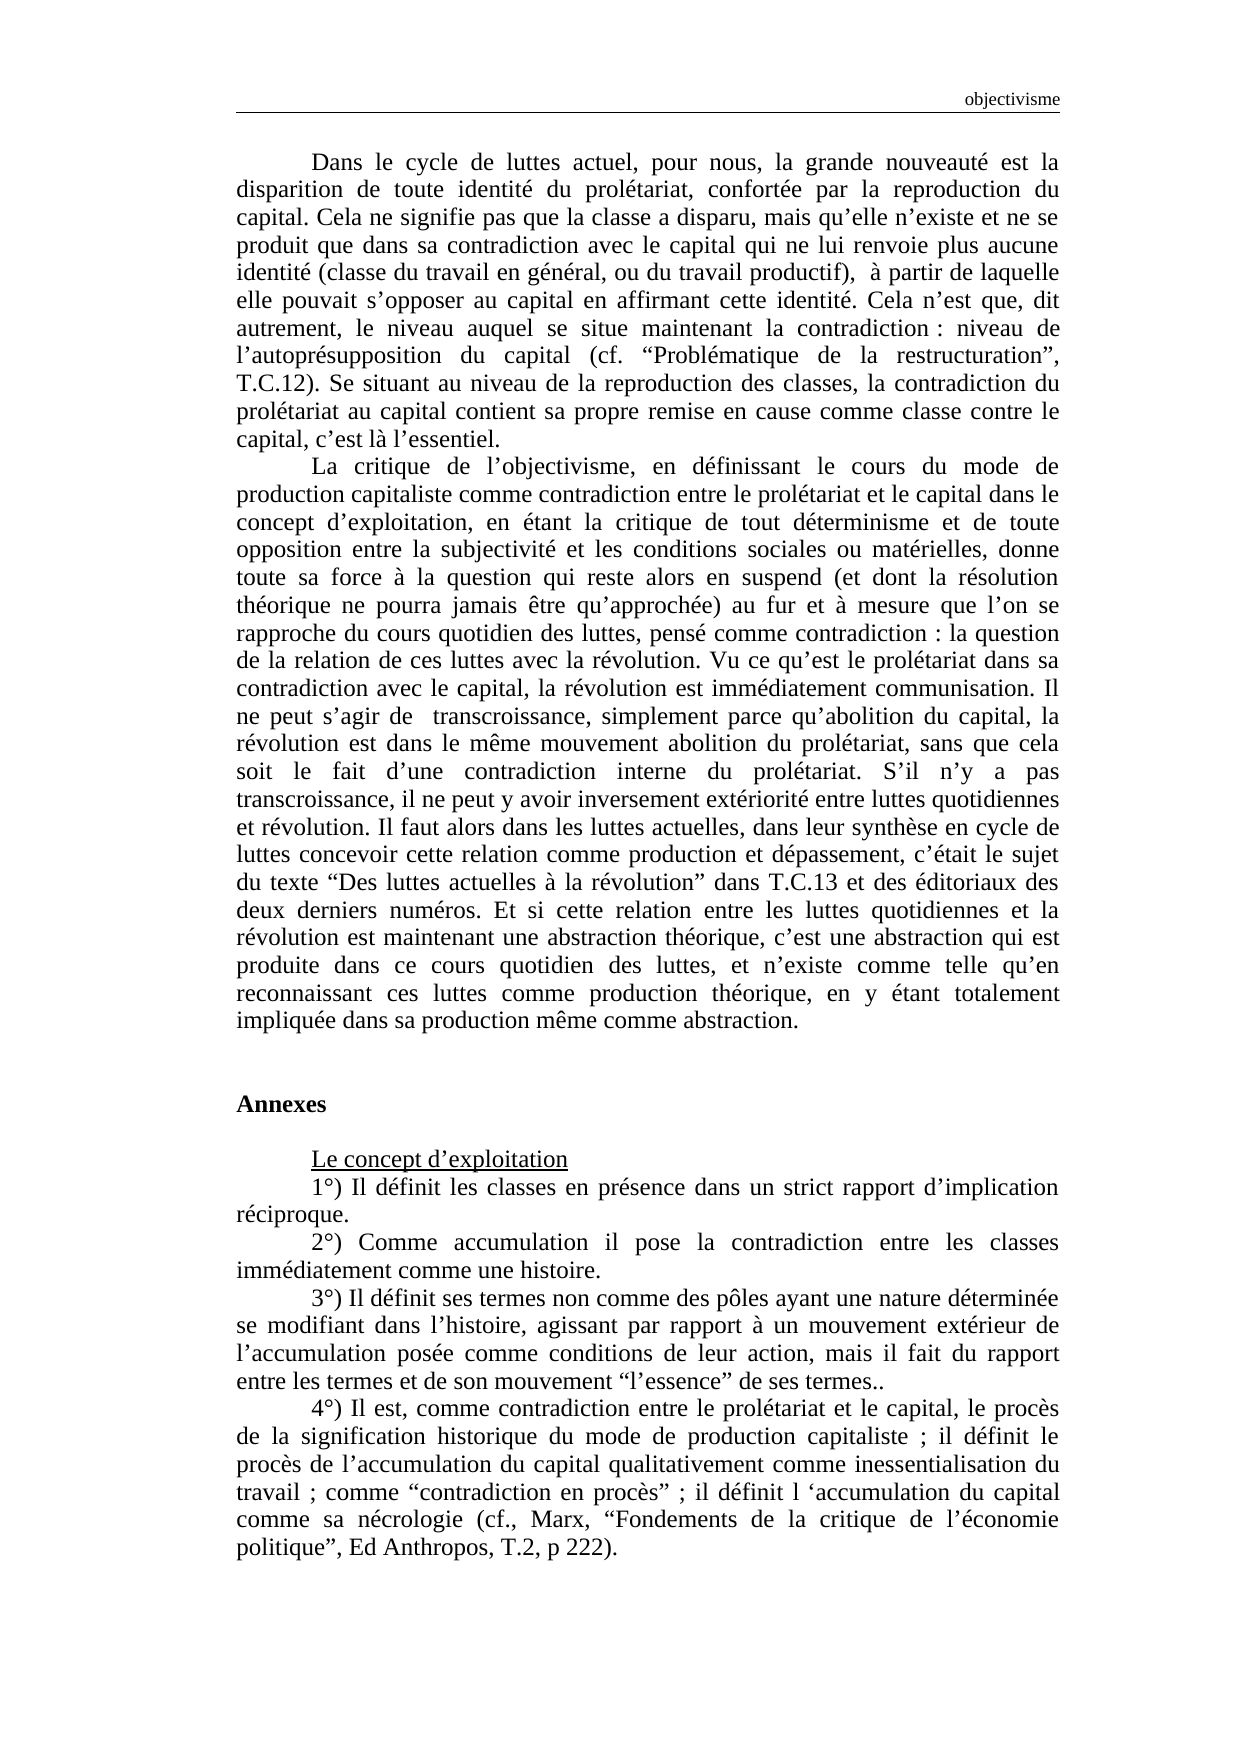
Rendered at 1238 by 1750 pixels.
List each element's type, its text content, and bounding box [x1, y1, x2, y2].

text 4°) Il est, comme contradiction entre le prolétariat et le capital, le procès de la signification historique du mode de production capitaliste ; il définit le procès de l’accumulation du capital qualitativement comme inessentialisation du travail ; comme “contradiction en procès” ; il définit l ‘accumulation du capital comme sa nécrologie (cf., Marx, “Fondements de la critique de l’économie politique”, Ed Anthropos, T.2, p 222). [236, 1394, 1060, 1561]
text Annexes [236, 1090, 1060, 1117]
text 1°) Il définit les classes en présence dans un strict rapport d’implication réciproque. [236, 1173, 1060, 1228]
text 2°) Comme accumulation il pose la contradiction entre les classes immédiatement comme une histoire. [236, 1228, 1060, 1284]
text 3°) Il définit ses termes non comme des pôles ayant une nature déterminée se modifiant dans l’histoire, agissant par rapport à un mouvement extérieur de l’accumulation posée comme conditions de leur action, mais il fait du rapport entre les termes et de son mouvement “l’essence” de ses termes.. [236, 1284, 1060, 1394]
text Le concept d’exploitation [236, 1145, 1060, 1173]
text La critique de l’objectivisme, en définissant le cours du mode de production capitaliste comme contradiction entre le prolétariat et le capital dans le concept d’exploitation, en étant la critique de tout déterminisme et de toute opposition entre la subjectivité et les conditions sociales ou matérielles, donne toute sa force à la question qui reste alors en suspend (et dont la résolution théorique ne pourra jamais être qu’approchée) au fur et à mesure que l’on se rapproche du cours quotidien des luttes, pensé comme contradiction : la question de la relation de ces luttes avec la révolution. Vu ce qu’est le prolétariat dans sa contradiction avec le capital, la révolution est immédiatement communisation. Il ne peut s’agir de transcroissance, simplement parce qu’abolition du capital, la révolution est dans le même mouvement abolition du prolétariat, sans que cela soit le fait d’une contradiction interne du prolétariat. S’il n’y a pas transcroissance, il ne peut y avoir inversement extériorité entre luttes quotidiennes et révolution. Il faut alors dans les luttes actuelles, dans leur synthèse en cycle de luttes concevoir cette relation comme production et dépassement, c’était le sujet du texte “Des luttes actuelles à la révolution” dans T.C.13 et des éditoriaux des deux derniers numéros. Et si cette relation entre les luttes quotidiennes et la révolution est maintenant une abstraction théorique, c’est une abstraction qui est produite dans ce cours quotidien des luttes, et n’existe comme telle qu’en reconnaissant ces luttes comme production théorique, en y étant totalement impliquée dans sa production même comme abstraction. [236, 452, 1060, 1034]
text Dans le cycle de luttes actuel, pour nous, la grande nouveauté est la disparition de toute identité du prolétariat, confortée par la reproduction du capital. Cela ne signifie pas que la classe a disparu, mais qu’elle n’existe et ne se produit que dans sa contradiction avec le capital qui ne lui renvoie plus aucune identité (classe du travail en général, ou du travail productif), à partir de laquelle elle pouvait s’opposer au capital en affirmant cette identité. Cela n’est que, dit autrement, le niveau auquel se situe maintenant la contradiction : niveau de l’autoprésupposition du capital (cf. “Problématique de la restructuration”, T.C.12). Se situant au niveau de la reproduction des classes, la contradiction du prolétariat au capital contient sa propre remise en cause comme classe contre le capital, c’est là l’essentiel. [236, 148, 1060, 452]
